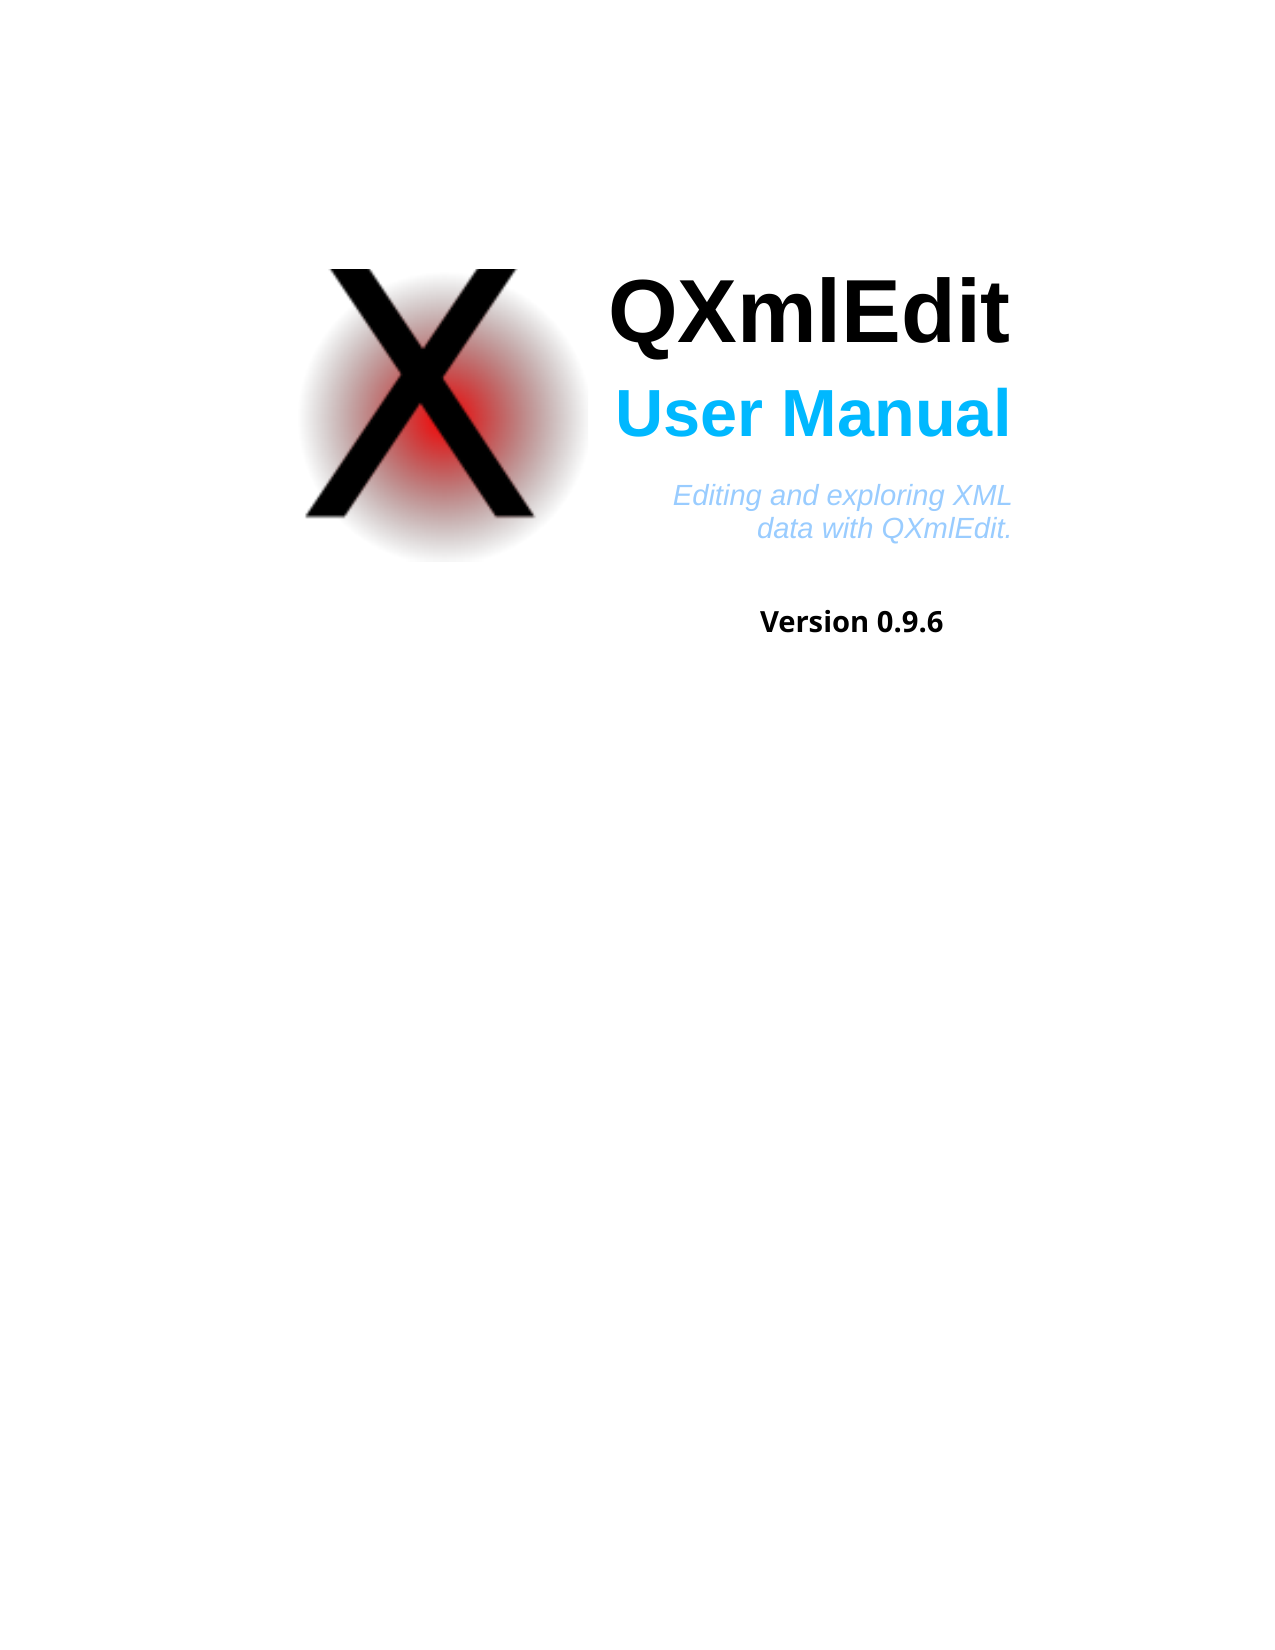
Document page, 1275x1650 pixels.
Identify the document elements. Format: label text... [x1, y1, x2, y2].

text [187, 374, 295, 451]
text Version 0.9.6 [187, 601, 1016, 641]
text QXmlEdit [187, 258, 1016, 361]
text User Manual [589, 374, 1016, 451]
picture [295, 269, 589, 562]
text Editing and exploring XML data with QXmlEdit. [638, 478, 1016, 545]
